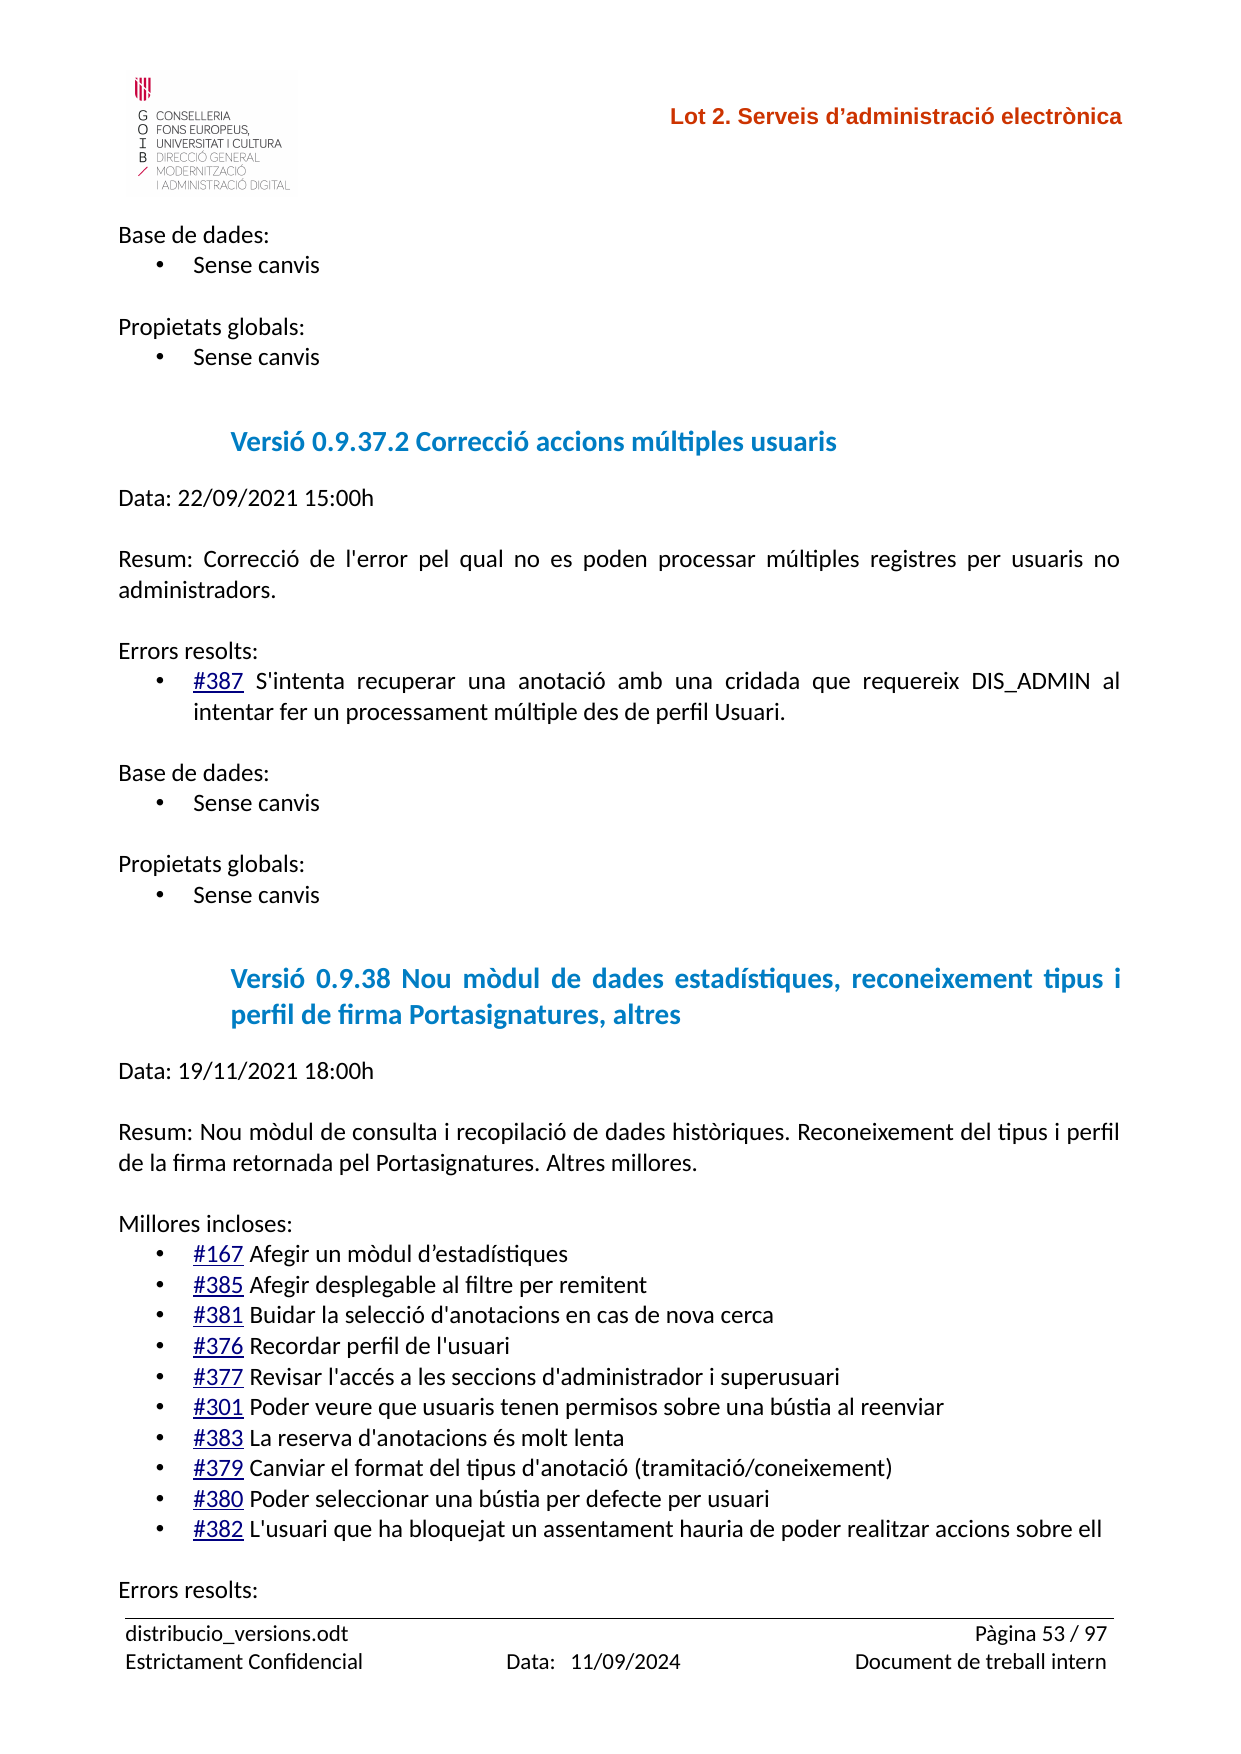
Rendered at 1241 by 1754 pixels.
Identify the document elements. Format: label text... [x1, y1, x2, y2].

text Resum: Correcció de l'error pel qual no es poden processar múltiples registres per usuaris no administradors. [118, 543, 1122, 604]
list #380 Poder seleccionar una bústia per defecte per usuari [156, 1483, 1122, 1513]
list Sense canvis [156, 341, 1122, 372]
subtitle Versió 0.9.37.2 Correcció accions múltiples usuaris [153, 423, 1122, 458]
text Data: 22/09/2021 15:00h [118, 482, 1122, 513]
list #381 Buidar la selecció d'anotacions en cas de nova cerca [156, 1300, 1122, 1330]
list #377 Revisar l'accés a les seccions d'administrador i superusuari [156, 1361, 1122, 1391]
text Data: 19/11/2021 18:00h [118, 1056, 1122, 1086]
text Errors resolts: [118, 635, 1122, 665]
subtitle Versió 0.9.38 Nou mòdul de dades estadístiques, reconeixement tipus i perfil de firma Portasignatures, altres [153, 961, 1122, 1032]
list #383 La reserva d'anotacions és molt lenta [156, 1422, 1122, 1452]
text Base de dades: [118, 219, 1122, 250]
list Sense canvis [156, 250, 1122, 280]
list Sense canvis [156, 879, 1122, 909]
text Resum: Nou mòdul de consulta i recopilació de dades històriques. Reconeixement del tipus i perfil de la firma retornada pel Portasignatures. Altres millores. [118, 1117, 1122, 1178]
text Propietats globals: [118, 848, 1122, 879]
list #301 Poder veure que usuaris tenen permisos sobre una bústia al reenviar [156, 1391, 1122, 1422]
list #376 Recordar perfil de l'usuari [156, 1330, 1122, 1361]
list #167 Afegir un mòdul d’estadístiques [156, 1239, 1122, 1269]
list #387 S'intenta recuperar una anotació amb una cridada que requereix DIS_ADMIN al intentar fer un processament múltiple des de perfil Usuari. [156, 665, 1122, 726]
list #385 Afegir desplegable al filtre per remitent [156, 1269, 1122, 1300]
list Sense canvis [156, 787, 1122, 818]
picture [126, 70, 299, 197]
text Propietats globals: [118, 311, 1122, 341]
text Errors resolts: [118, 1574, 1122, 1605]
list #379 Canviar el format del tipus d'anotació (tramitació/coneixement) [156, 1452, 1122, 1483]
list #382 L'usuari que ha bloquejat un assentament hauria de poder realitzar accions sobre ell [156, 1513, 1122, 1544]
text Base de dades: [118, 757, 1122, 787]
text Millores incloses: [118, 1208, 1122, 1239]
